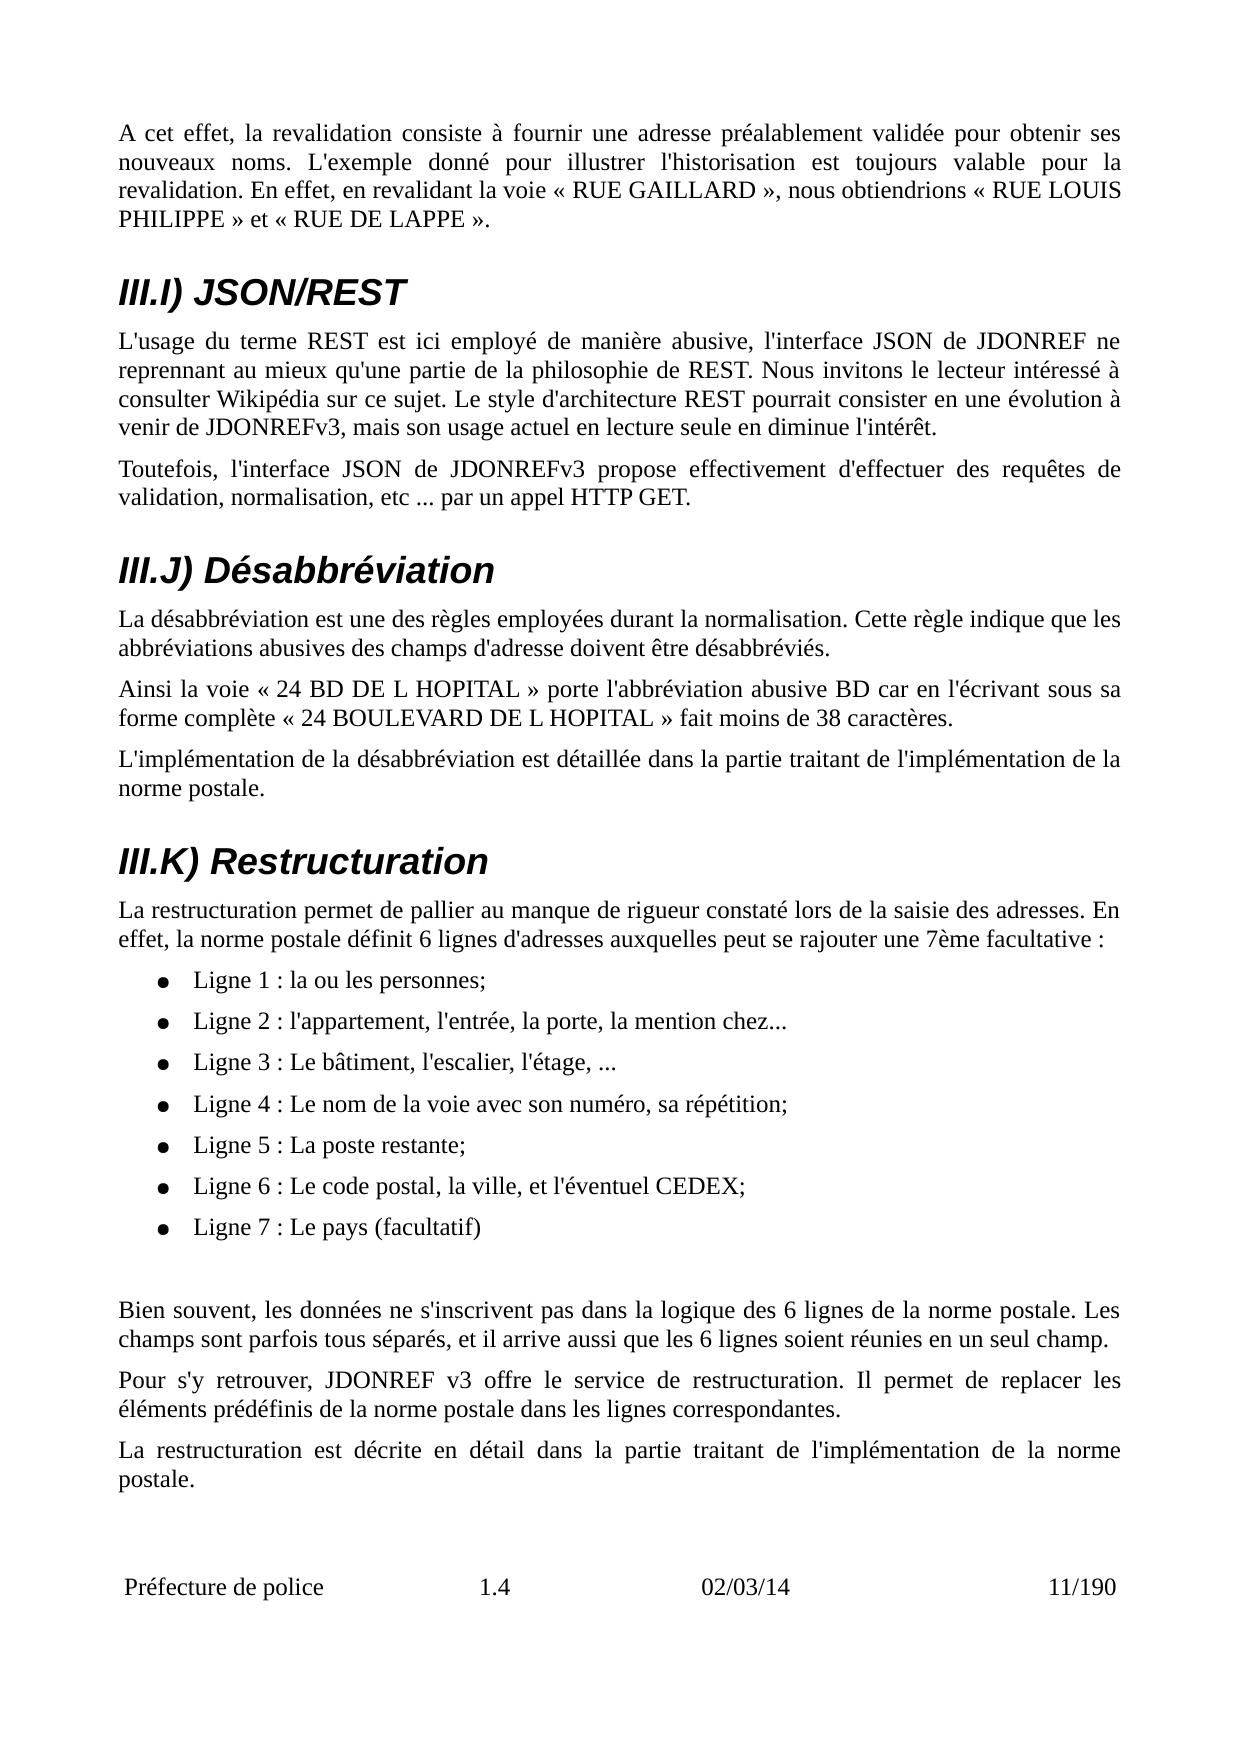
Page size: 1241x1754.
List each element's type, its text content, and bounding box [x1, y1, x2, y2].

list Ligne 4 : Le nom de la voie avec son numéro, sa répétition; [156, 1089, 1122, 1117]
text Toutefois, l'interface JSON de JDONREFv3 propose effectivement d'effectuer des requêtes de validation, normalisation, etc ... par un appel HTTP GET. [118, 454, 1122, 511]
subtitle Désabbréviation [118, 549, 1122, 592]
list Ligne 5 : La poste restante; [156, 1130, 1122, 1159]
list Ligne 3 : Le bâtiment, l'escalier, l'étage, ... [156, 1047, 1122, 1076]
text Pour s'y retrouver, JDONREF v3 offre le service de restructuration. Il permet de replacer les éléments prédéfinis de la norme postale dans les lignes correspondantes. [118, 1365, 1122, 1422]
text La restructuration est décrite en détail dans la partie traitant de l'implémentation de la norme postale. [118, 1435, 1122, 1492]
list Ligne 6 : Le code postal, la ville, et l'éventuel CEDEX; [156, 1171, 1122, 1200]
list Ligne 1 : la ou les personnes; [156, 965, 1122, 994]
text La désabbréviation est une des règles employées durant la normalisation. Cette règle indique que les abbréviations abusives des champs d'adresse doivent être désabbréviés. [118, 604, 1122, 662]
text L'implémentation de la désabbréviation est détaillée dans la partie traitant de l'implémentation de la norme postale. [118, 744, 1122, 802]
subtitle Restructuration [118, 839, 1122, 882]
subtitle JSON/REST [118, 271, 1122, 314]
text La restructuration permet de pallier au manque de rigueur constaté lors de la saisie des adresses. En effet, la norme postale définit 6 lignes d'adresses auxquelles peut se rajouter une 7ème facultative : [118, 895, 1122, 952]
text A cet effet, la revalidation consiste à fournir une adresse préalablement validée pour obtenir ses nouveaux noms. L'exemple donné pour illustrer l'historisation est toujours valable pour la revalidation. En effet, en revalidant la voie « RUE GAILLARD », nous obtiendrions « RUE LOUIS PHILIPPE » et « RUE DE LAPPE ». [118, 118, 1122, 233]
text L'usage du terme REST est ici employé de manière abusive, l'interface JSON de JDONREF ne reprennant au mieux qu'une partie de la philosophie de REST. Nous invitons le lecteur intéressé à consulter Wikipédia sur ce sujet. Le style d'architecture REST pourrait consister en une évolution à venir de JDONREFv3, mais son usage actuel en lecture seule en diminue l'intérêt. [118, 326, 1122, 441]
list Ligne 2 : l'appartement, l'entrée, la porte, la mention chez... [156, 1006, 1122, 1035]
text Bien souvent, les données ne s'inscrivent pas dans la logique des 6 lignes de la norme postale. Les champs sont parfois tous séparés, et il arrive aussi que les 6 lignes soient réunies en un seul champ. [118, 1295, 1122, 1352]
list Ligne 7 : Le pays (facultatif) [156, 1212, 1122, 1241]
text Ainsi la voie « 24 BD DE L HOPITAL » porte l'abbréviation abusive BD car en l'écrivant sous sa forme complète « 24 BOULEVARD DE L HOPITAL » fait moins de 38 caractères. [118, 674, 1122, 732]
